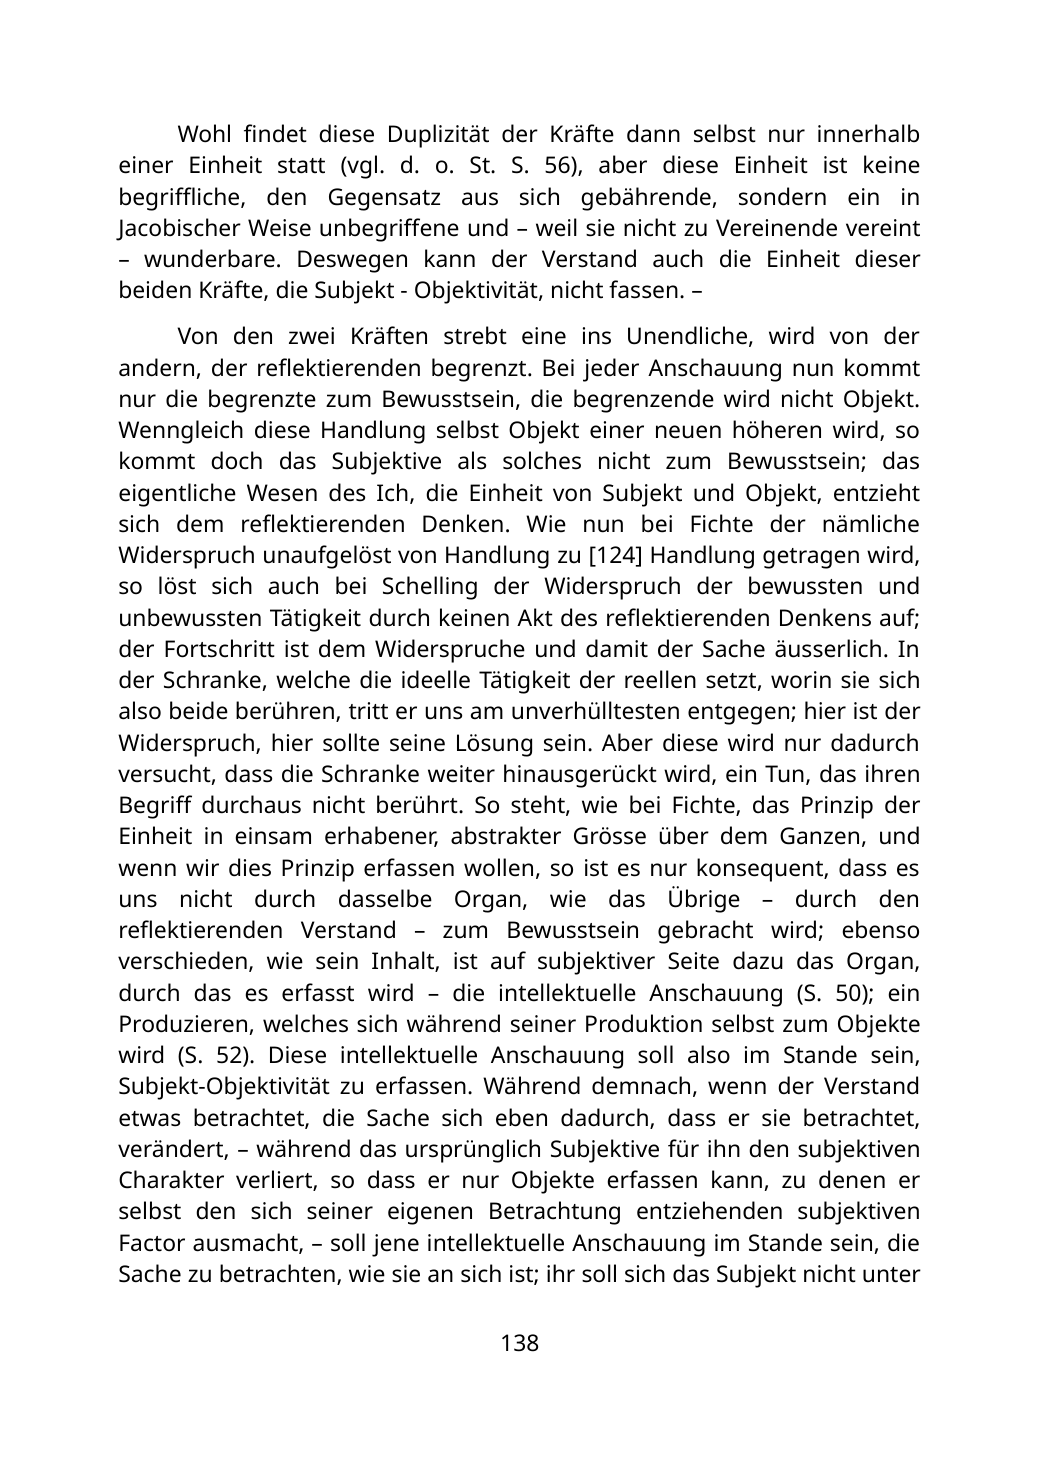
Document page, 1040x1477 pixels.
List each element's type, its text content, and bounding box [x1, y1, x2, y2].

text Wohl findet diese Duplizität der Kräfte dann selbst nur innerhalb einer Einheit statt (vgl. d. o. St. S. 56), aber diese Einheit ist keine begriffliche, den Gegensatz aus sich gebährende, sondern ein in Jacobischer Weise unbegriffene und – weil sie nicht zu Vereinende vereint – wunderbare. Deswegen kann der Verstand auch die Einheit dieser beiden Kräfte, die Subjekt - Objektivität, nicht fassen. – [118, 118, 921, 306]
text Von den zwei Kräften strebt eine ins Unendliche, wird von der andern, der reflektierenden begrenzt. Bei jeder Anschauung nun kommt nur die begrenzte zum Bewusstsein, die begrenzende wird nicht Objekt. Wenngleich diese Handlung selbst Objekt einer neuen höheren wird, so kommt doch das Subjektive als solches nicht zum Bewusstsein; das eigentliche Wesen des Ich, die Einheit von Subjekt und Objekt, entzieht sich dem reflektierenden Denken. Wie nun bei Fichte der nämliche Widerspruch unaufgelöst von Handlung zu [124] Handlung getragen wird, so löst sich auch bei Schelling der Widerspruch der bewussten und unbewussten Tätigkeit durch keinen Akt des reflektierenden Denkens auf; der Fortschritt ist dem Widerspruche und damit der Sache äusserlich. In der Schranke, welche die ideelle Tätigkeit der reellen setzt, worin sie sich also beide berühren, tritt er uns am unverhülltesten entgegen; hier ist der Widerspruch, hier sollte seine Lösung sein. Aber diese wird nur dadurch versucht, dass die Schranke weiter hinausgerückt wird, ein Tun, das ihren Begriff durchaus nicht berührt. So steht, wie bei Fichte, das Prinzip der Einheit in einsam erhabener, abstrakter Grösse über dem Ganzen, und wenn wir dies Prinzip erfassen wollen, so ist es nur konsequent, dass es uns nicht durch dasselbe Organ, wie das Übrige – durch den reflektierenden Verstand – zum Bewusstsein gebracht wird; ebenso verschieden, wie sein Inhalt, ist auf subjektiver Seite dazu das Organ, durch das es erfasst wird – die intellektuelle Anschauung (S. 50); ein Produzieren, welches sich während seiner Produktion selbst zum Objekte wird (S. 52). Diese intellektuelle Anschauung soll also im Stande sein, Subjekt-Objektivität zu erfassen. Während demnach, wenn der Verstand etwas betrachtet, die Sache sich eben dadurch, dass er sie betrachtet, verändert, – während das ursprünglich Subjektive für ihn den subjektiven Charakter verliert, so dass er nur Objekte erfassen kann, zu denen er selbst den sich seiner eigenen Betrachtung entziehenden subjektiven Factor ausmacht, – soll jene intellektuelle Anschauung im Stande sein, die Sache zu betrachten, wie sie an sich ist; ihr soll sich das Subjekt nicht unter [118, 320, 921, 1289]
